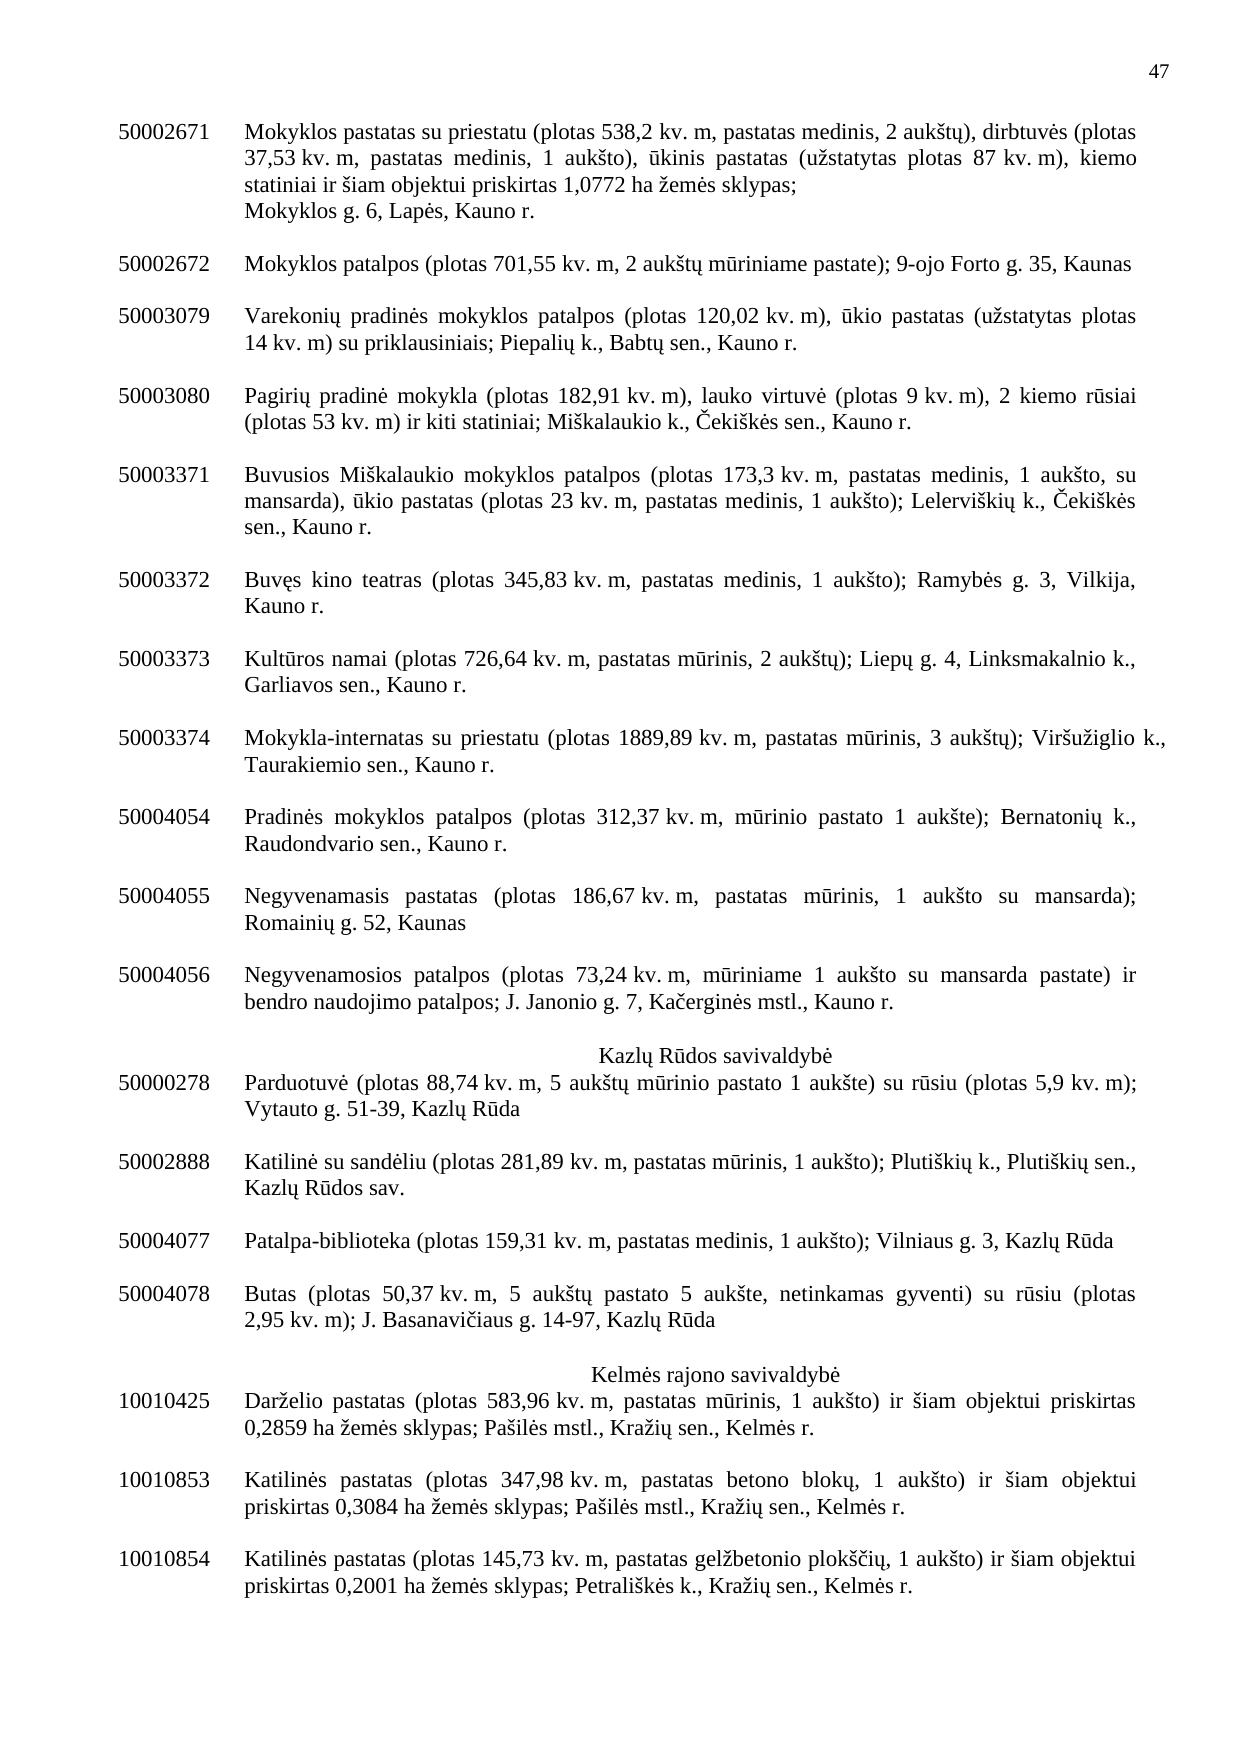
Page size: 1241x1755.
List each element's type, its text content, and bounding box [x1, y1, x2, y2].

table_cell [1148, 250, 1163, 276]
table_cell Negyvenamasis pastatas (plotas 186,67 kv. m, pastatas mūrinis, 1 aukšto su mansarda); Romainių g. 52, Kaunas [233, 883, 1148, 935]
table_cell [1163, 566, 1178, 619]
table_cell [1193, 461, 1198, 540]
table_cell Katilinės pastatas (plotas 347,98 kv. m, pastatas betono blokų, 1 aukšto) ir šiam objektui priskirtas 0,3084 ha žemės sklypas; Pašilės mstl., Kražių sen., Kelmės r. [233, 1466, 1148, 1519]
table_cell [101, 1201, 1198, 1227]
table_cell Pagirių pradinė mokykla (plotas 182,91 kv. m), lauko virtuvė (plotas 9 kv. m), 2 kiemo rūsiai (plotas 53 kv. m) ir kiti statiniai; Miškalaukio k., Čekiškės sen., Kauno r. [233, 382, 1148, 434]
table_cell [1178, 382, 1192, 434]
table_cell [1163, 1280, 1178, 1332]
table_cell [1178, 1545, 1192, 1598]
table_cell 50004078 [101, 1280, 233, 1332]
table_cell 50003371 [101, 461, 233, 540]
table_cell [101, 619, 1198, 645]
table_cell 50004054 [101, 803, 233, 856]
table_cell [1193, 1387, 1198, 1440]
table_cell [1148, 961, 1163, 1014]
table_cell 50004055 [101, 883, 233, 935]
table_cell [101, 1043, 233, 1069]
table_cell [1148, 1466, 1163, 1519]
table_cell [1163, 1148, 1178, 1201]
table_cell [1193, 1280, 1198, 1332]
table_cell Patalpa-biblioteka (plotas 159,31 kv. m, pastatas medinis, 1 aukšto); Vilniaus g. 3, Kazlų Rūda [233, 1227, 1148, 1253]
table_cell [1178, 1387, 1192, 1440]
table_cell [1193, 1148, 1198, 1201]
table_cell [101, 698, 1198, 724]
table_cell 10010425 [101, 1387, 233, 1440]
table_cell [1163, 1466, 1178, 1519]
table_cell 50000278 [101, 1069, 233, 1122]
table_cell 10010854 [101, 1545, 233, 1598]
table_cell [1148, 1069, 1163, 1122]
table_cell Mokyklos pastatas su priestatu (plotas 538,2 kv. m, pastatas medinis, 2 aukštų), dirbtuvės (plotas 37,53 kv. m, pastatas medinis, 1 aukšto), ūkinis pastatas (užstatytas plotas 87 kv. m), kiemo statiniai ir šiam objektui priskirtas 1,0772 ha žemės sklypas; Mokyklos g. 6, Lapės, Kauno r. [233, 118, 1148, 223]
table_cell [101, 224, 1198, 250]
table_cell [1178, 250, 1192, 276]
table_cell 50004077 [101, 1227, 233, 1253]
table_cell [101, 1014, 1198, 1041]
table_cell 50002888 [101, 1148, 233, 1201]
table_cell Negyvenamosios patalpos (plotas 73,24 kv. m, mūriniame 1 aukšto su mansarda pastate) ir bendro naudojimo patalpos; J. Janonio g. 7, Kačerginės mstl., Kauno r. [233, 961, 1148, 1014]
table_cell [1163, 1387, 1178, 1440]
table_cell Darželio pastatas (plotas 583,96 kv. m, pastatas mūrinis, 1 aukšto) ir šiam objektui priskirtas 0,2859 ha žemės sklypas; Pašilės mstl., Kražių sen., Kelmės r. [233, 1387, 1148, 1440]
table_cell [1148, 803, 1163, 856]
table_cell [101, 355, 1198, 382]
table_cell [1178, 1148, 1192, 1201]
table_cell [1178, 303, 1192, 355]
table_cell [1148, 1545, 1163, 1598]
table_cell [101, 1598, 1198, 1624]
table_cell [1148, 1227, 1163, 1253]
table_cell [101, 856, 1198, 882]
table_cell 50003373 [101, 645, 233, 698]
table_cell [101, 540, 1198, 566]
table_cell [101, 1519, 1198, 1545]
table_cell Buvęs kino teatras (plotas 345,83 kv. m, pastatas medinis, 1 aukšto); Ramybės g. 3, Vilkija, Kauno r. [233, 566, 1148, 619]
table_cell [1163, 803, 1178, 856]
table_cell Mokykla-internatas su priestatu (plotas 1889,89 kv. m, pastatas mūrinis, 3 aukštų); Viršužiglio k., Taurakiemio sen., Kauno r. [233, 724, 1178, 777]
table_cell [1193, 961, 1198, 1014]
table_cell 50003079 [101, 303, 233, 355]
table_cell [1148, 382, 1163, 434]
table_cell [1193, 724, 1198, 777]
table_cell [1178, 566, 1192, 619]
table_cell [1193, 645, 1198, 698]
table_cell [1193, 883, 1198, 935]
table_cell 50004056 [101, 961, 233, 1014]
table_cell Kazlų Rūdos savivaldybė [233, 1043, 1198, 1069]
table_cell [101, 1333, 1198, 1359]
table_cell [1148, 645, 1163, 698]
table_cell [1178, 803, 1192, 856]
table_cell [1163, 1069, 1178, 1122]
table_cell [1193, 803, 1198, 856]
table_cell [1163, 118, 1178, 223]
table_cell [1163, 645, 1178, 698]
table_cell [1178, 1280, 1192, 1332]
table_cell [1193, 1069, 1198, 1122]
table_cell [1178, 118, 1192, 223]
table_cell [1163, 1227, 1178, 1253]
table_cell [101, 434, 1198, 461]
table_cell Butas (plotas 50,37 kv. m, 5 aukštų pastato 5 aukšte, netinkamas gyventi) su rūsiu (plotas 2,95 kv. m); J. Basanavičiaus g. 14-97, Kazlų Rūda [233, 1280, 1148, 1332]
table_cell Mokyklos patalpos (plotas 701,55 kv. m, 2 aukštų mūriniame pastate); 9-ojo Forto g. 35, Kaunas [233, 250, 1148, 276]
table_cell [1193, 118, 1198, 223]
table_cell [1193, 1227, 1198, 1253]
table_cell [1148, 118, 1163, 223]
table_cell [1178, 1466, 1192, 1519]
table_cell [1193, 250, 1198, 276]
table_cell [1148, 566, 1163, 619]
table_cell 50002672 [101, 250, 233, 276]
table_cell 50002671 [101, 118, 233, 223]
table_cell Parduotuvė (plotas 88,74 kv. m, 5 aukštų mūrinio pastato 1 aukšte) su rūsiu (plotas 5,9 kv. m); Vytauto g. 51-39, Kazlų Rūda [233, 1069, 1148, 1122]
table_cell [1178, 724, 1192, 777]
table_cell [1163, 1545, 1178, 1598]
table_cell [1178, 461, 1192, 540]
table_cell Buvusios Miškalaukio mokyklos patalpos (plotas 173,3 kv. m, pastatas medinis, 1 aukšto, su mansarda), ūkio pastatas (plotas 23 kv. m, pastatas medinis, 1 aukšto); Lelerviškių k., Čekiškės sen., Kauno r. [233, 461, 1148, 540]
table_cell [1163, 883, 1178, 935]
table_cell [1148, 303, 1163, 355]
table_cell [1148, 1148, 1163, 1201]
table_cell [1178, 961, 1192, 1014]
table_cell Pradinės mokyklos patalpos (plotas 312,37 kv. m, mūrinio pastato 1 aukšte); Bernatonių k., Raudondvario sen., Kauno r. [233, 803, 1148, 856]
table_cell 50003374 [101, 724, 233, 777]
table_cell [1148, 1387, 1163, 1440]
table_cell 50003372 [101, 566, 233, 619]
table_cell [1163, 382, 1178, 434]
table_cell Kelmės rajono savivaldybė [233, 1361, 1198, 1387]
table_cell [1148, 883, 1163, 935]
table_cell [101, 1254, 1198, 1280]
table_cell Varekonių pradinės mokyklos patalpos (plotas 120,02 kv. m), ūkio pastatas (užstatytas plotas 14 kv. m) su priklausiniais; Piepalių k., Babtų sen., Kauno r. [233, 303, 1148, 355]
table_cell [1163, 303, 1178, 355]
table_cell [1178, 1069, 1192, 1122]
table_cell [101, 777, 1198, 803]
table_cell [1148, 1280, 1163, 1332]
table_cell [1178, 1227, 1192, 1253]
table_cell [101, 935, 1198, 961]
table_cell 10010853 [101, 1466, 233, 1519]
table_cell [1178, 883, 1192, 935]
table_cell [101, 276, 1198, 303]
table_cell [1193, 382, 1198, 434]
table_cell Katilinė su sandėliu (plotas 281,89 kv. m, pastatas mūrinis, 1 aukšto); Plutiškių k., Plutiškių sen., Kazlų Rūdos sav. [233, 1148, 1148, 1201]
table_cell Katilinės pastatas (plotas 145,73 kv. m, pastatas gelžbetonio plokščių, 1 aukšto) ir šiam objektui priskirtas 0,2001 ha žemės sklypas; Petrališkės k., Kražių sen., Kelmės r. [233, 1545, 1148, 1598]
table_cell [1163, 250, 1178, 276]
table_cell [1163, 461, 1178, 540]
table_cell [101, 1361, 233, 1387]
table_cell [101, 1122, 1198, 1148]
table_cell [1193, 566, 1198, 619]
table_cell [1193, 303, 1198, 355]
table_cell 50003080 [101, 382, 233, 434]
table_cell [1193, 1545, 1198, 1598]
table_cell [1148, 461, 1163, 540]
table_cell [101, 1440, 1198, 1466]
table_cell Kultūros namai (plotas 726,64 kv. m, pastatas mūrinis, 2 aukštų); Liepų g. 4, Linksmakalnio k., Garliavos sen., Kauno r. [233, 645, 1148, 698]
table_cell [1163, 961, 1178, 1014]
table_cell [1193, 1466, 1198, 1519]
table_cell [1178, 645, 1192, 698]
